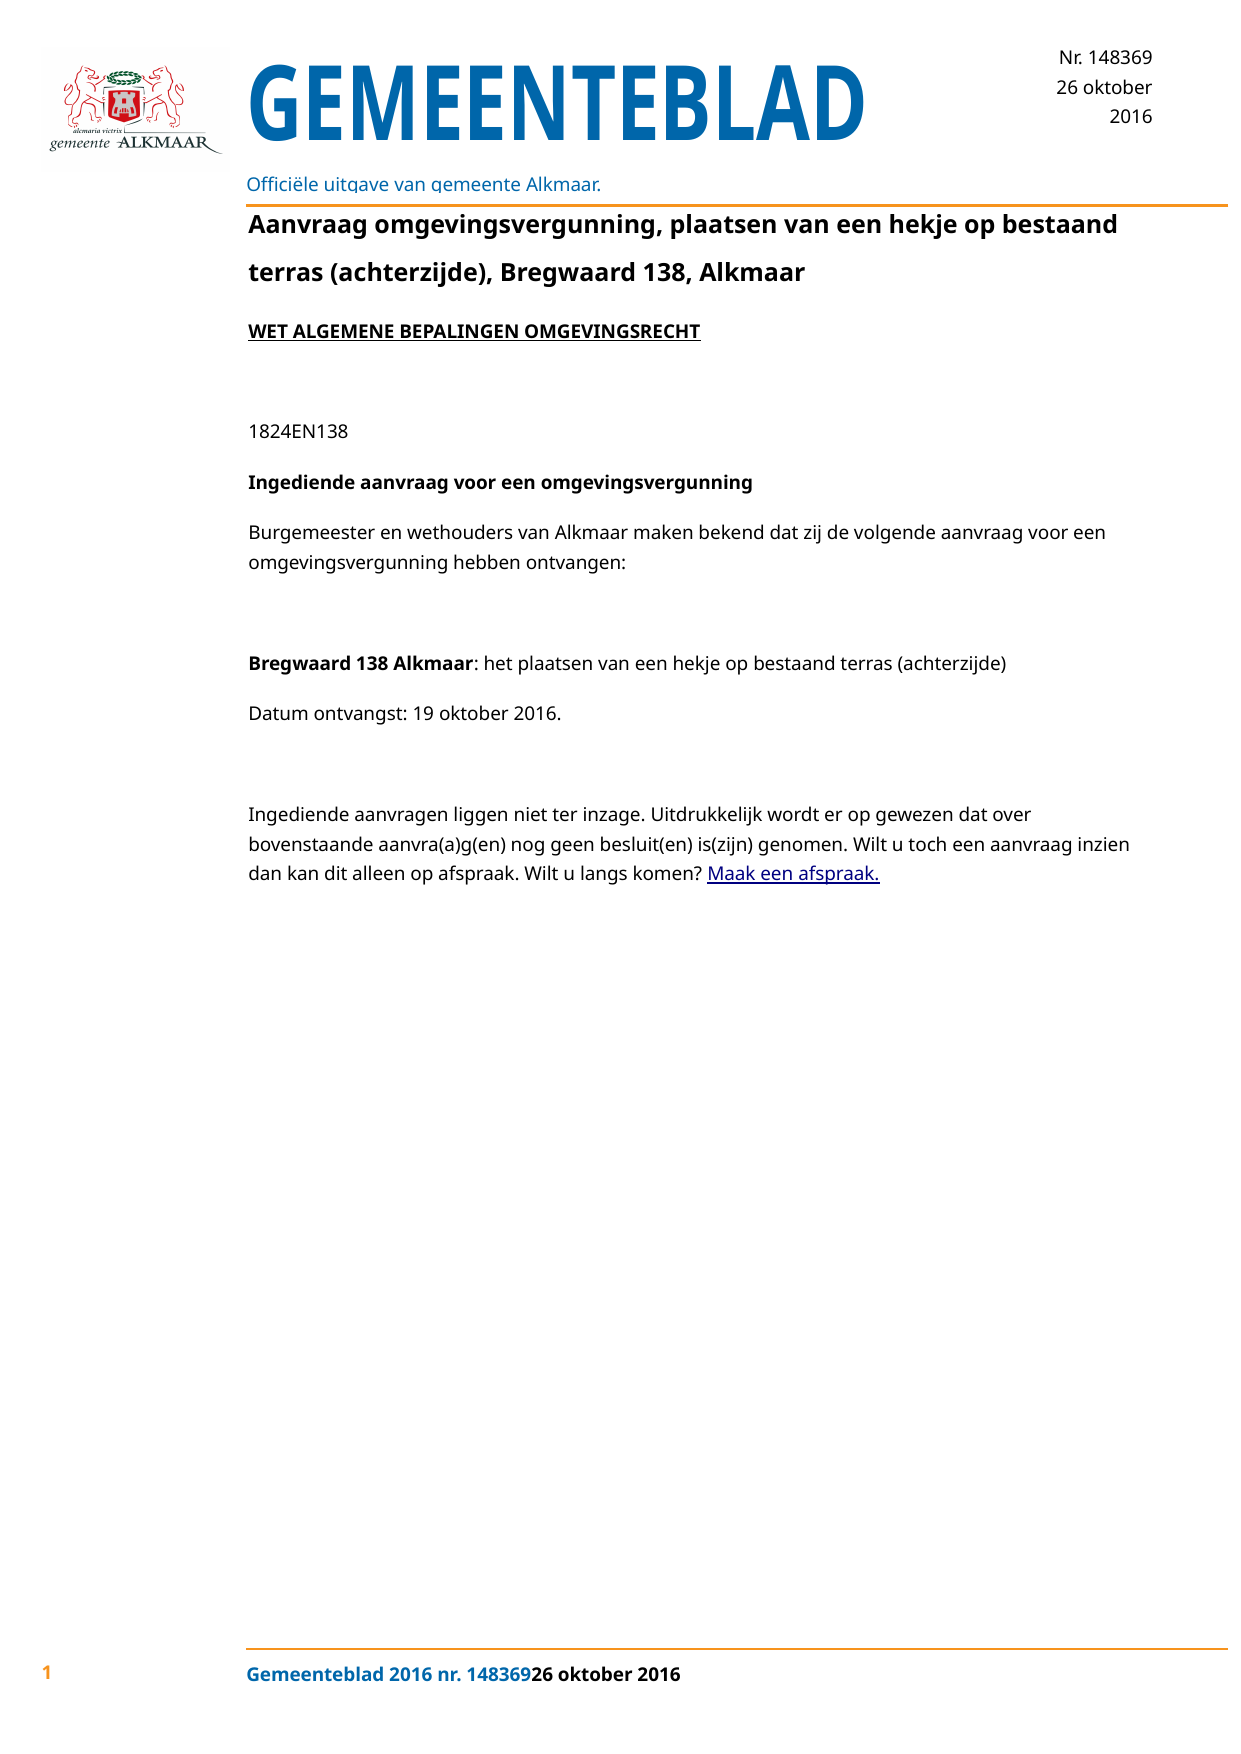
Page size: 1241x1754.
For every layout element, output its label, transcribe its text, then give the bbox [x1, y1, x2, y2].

text WET ALGEMENE BEPALINGEN OMGEVINGSRECHT [248, 318, 1152, 344]
text Burgemeester en wethouders van Alkmaar maken bekend dat zij de volgende aanvraag voor een omgevingsvergunning hebben ontvangen: [248, 519, 1152, 575]
text Datum ontvangst: 19 oktober 2016. [248, 700, 1152, 726]
text 1824EN138 [248, 419, 1152, 444]
text Ingediende aanvraag voor een omgevingsvergunning [248, 469, 1152, 495]
text Aanvraag omgevingsvergunning, plaatsen van een hekje op bestaand terras (achterzijde), Bregwaard 138, Alkmaar [248, 207, 1152, 288]
text Bregwaard 138 Alkmaar: het plaatsen van een hekje op bestaand terras (achterzijde) [248, 650, 1152, 676]
text Ingediende aanvragen liggen niet ter inzage. Uitdrukkelijk wordt er op gewezen dat over bovenstaande aanvra(a)g(en) nog geen besluit(en) is(zijn) genomen. Wilt u toch een aanvraag inzien dan kan dit alleen op afspraak. Wilt u langs komen? Maak een afspraak. [248, 801, 1152, 886]
picture [41, 47, 231, 172]
